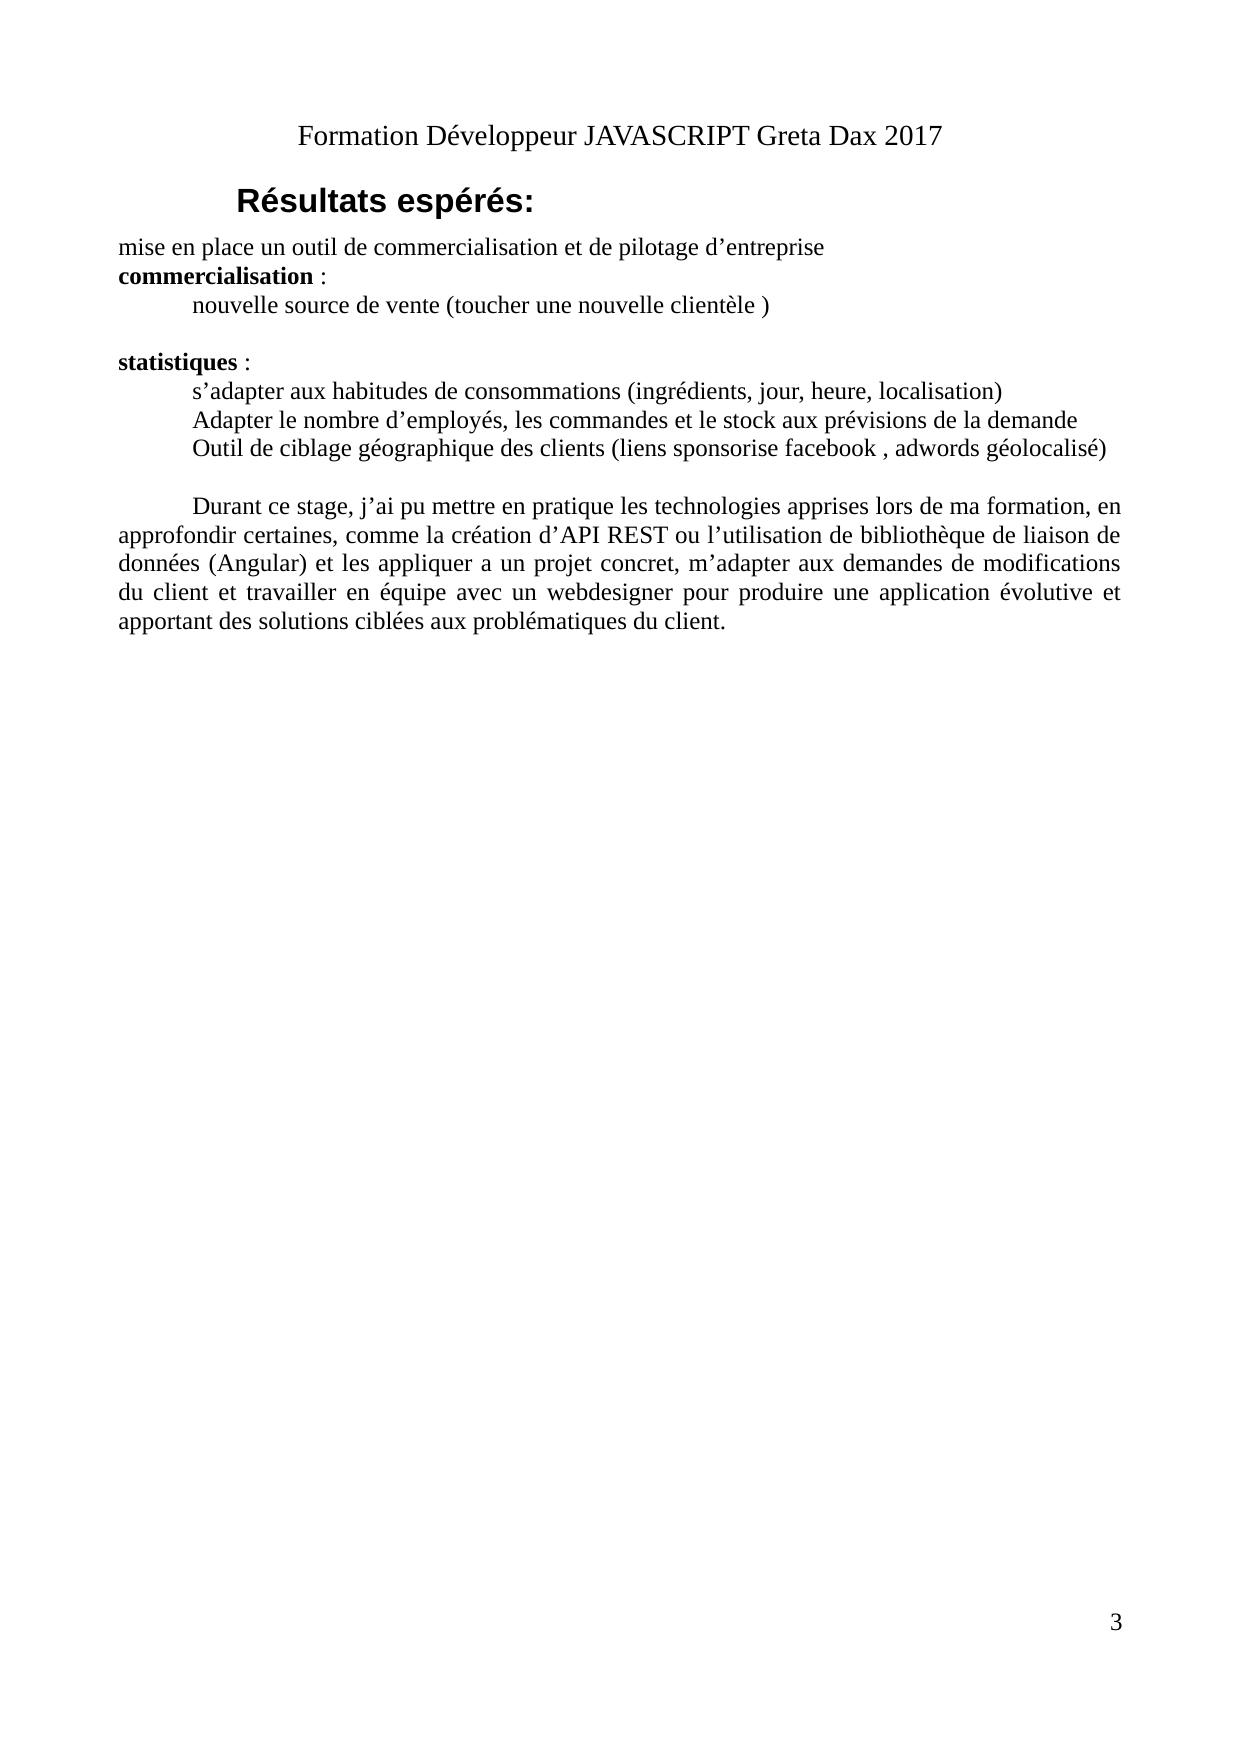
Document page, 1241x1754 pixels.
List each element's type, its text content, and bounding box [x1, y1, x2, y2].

subtitle Résultats espérés: [236, 181, 1122, 220]
text commercialisation : [118, 261, 1122, 290]
text mise en place un outil de commercialisation et de pilotage d’entreprise [118, 232, 1122, 261]
text Durant ce stage, j’ai pu mettre en pratique les technologies apprises lors de ma formation, en approfondir certaines, comme la création d’API REST ou l’utilisation de bibliothèque de liaison de données (Angular) et les appliquer a un projet concret, m’adapter aux demandes de modifications du client et travailler en équipe avec un webdesigner pour produire une application évolutive et apportant des solutions ciblées aux problématiques du client. [118, 491, 1122, 635]
text statistiques : [118, 347, 1122, 376]
text Adapter le nombre d’employés, les commandes et le stock aux prévisions de la demande [118, 405, 1122, 433]
text s’adapter aux habitudes de consommations (ingrédients, jour, heure, localisation) [118, 376, 1122, 405]
text Outil de ciblage géographique des clients (liens sponsorise facebook , adwords géolocalisé) [118, 433, 1122, 462]
text nouvelle source de vente (toucher une nouvelle clientèle ) [118, 290, 1122, 318]
